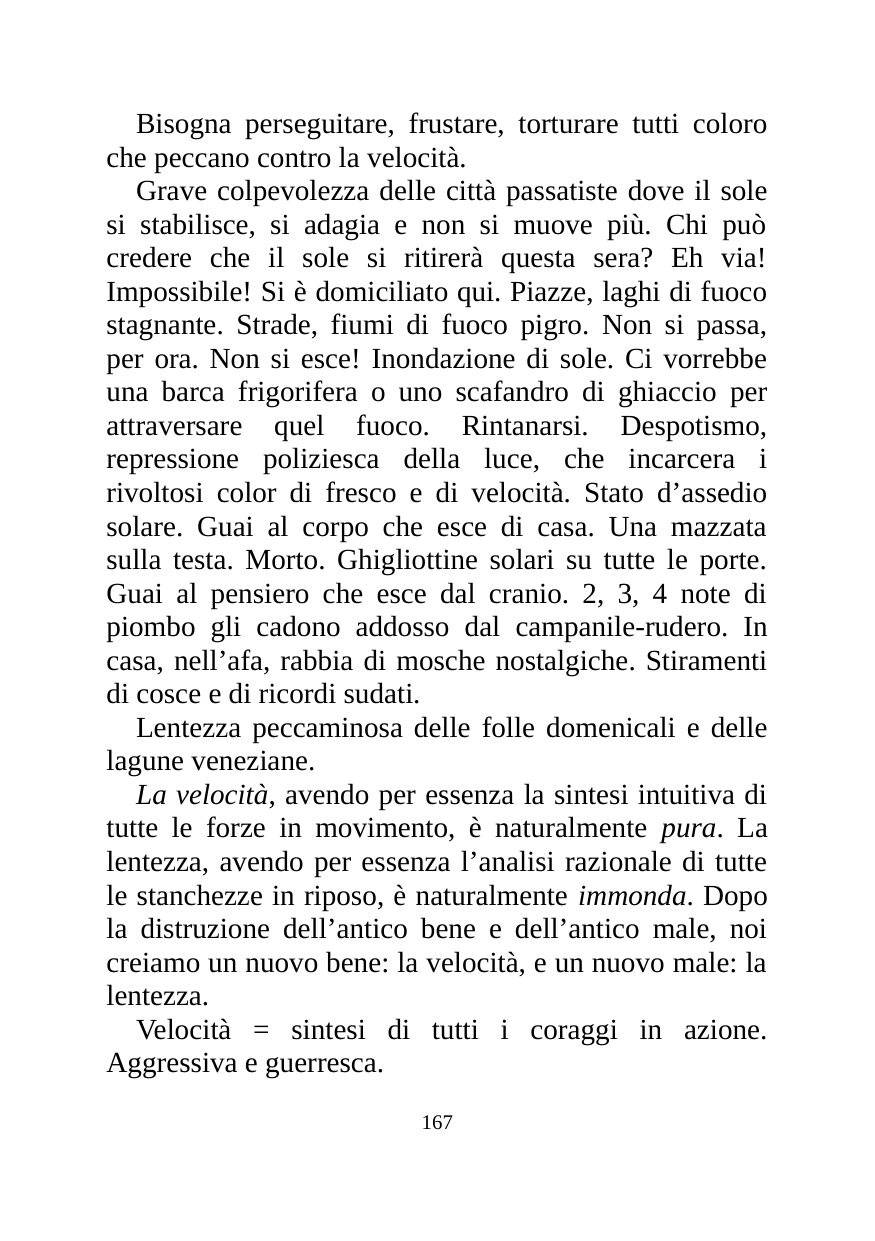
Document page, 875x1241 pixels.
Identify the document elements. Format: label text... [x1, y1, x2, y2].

text Bisogna perseguitare, frustare, torturare tutti coloro che peccano contro la velocità. [106, 106, 768, 173]
text Grave colpevolezza delle città passatiste dove il sole si stabilisce, si adagia e non si muove più. Chi può credere che il sole si ritirerà questa sera? Eh via! Impossibile! Si è domiciliato qui. Piazze, laghi di fuoco stagnante. Strade, fiumi di fuoco pigro. Non si passa, per ora. Non si esce! Inondazione di sole. Ci vorrebbe una barca frigorifera o uno scafandro di ghiaccio per attraversare quel fuoco. Rintanarsi. Despotismo, repressione poliziesca della luce, che incarcera i rivoltosi color di fresco e di velocità. Stato d’assedio solare. Guai al corpo che esce di casa. Una mazzata sulla testa. Morto. Ghigliottine solari su tutte le porte. Guai al pensiero che esce dal cranio. 2, 3, 4 note di piombo gli cadono addosso dal campanile-rudero. In casa, nell’afa, rabbia di mosche nostalgiche. Stiramenti di cosce e di ricordi sudati. [106, 173, 768, 710]
text Velocità = sintesi di tutti i coraggi in azione. Aggressiva e guerresca. [106, 1012, 768, 1079]
text Lentezza peccaminosa delle folle domenicali e delle lagune veneziane. [106, 710, 768, 777]
text La velocità, avendo per essenza la sintesi intuitiva di tutte le forze in movimento, è naturalmente pura. La lentezza, avendo per essenza l’analisi razionale di tutte le stanchezze in riposo, è naturalmente immonda. Dopo la distruzione dell’antico bene e dell’antico male, noi creiamo un nuovo bene: la velocità, e un nuovo male: la lentezza. [106, 777, 768, 1012]
